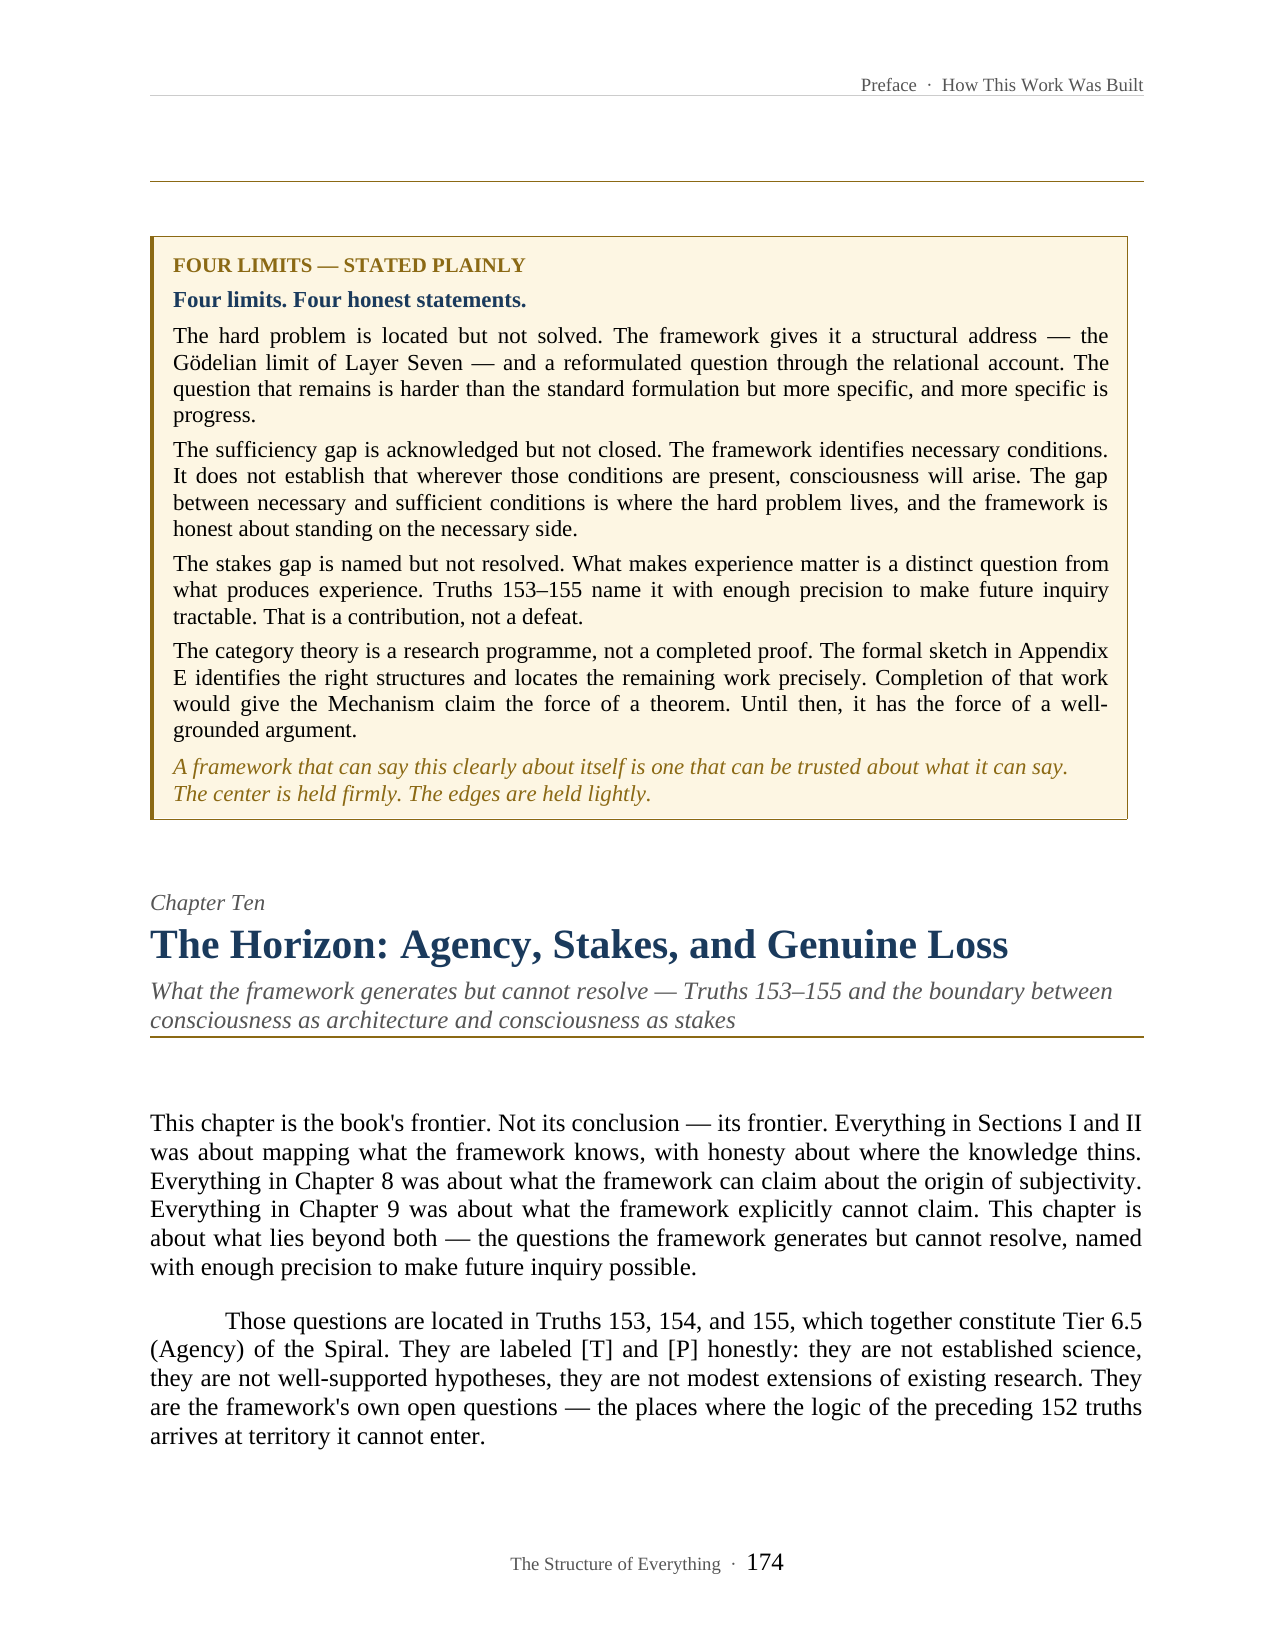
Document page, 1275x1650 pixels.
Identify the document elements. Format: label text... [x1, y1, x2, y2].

text Those questions are located in Truths 153, 154, and 155, which together constitute Tier 6.5 (Agency) of the Spiral. They are labeled [T] and [P] honestly: they are not established science, they are not well-supported hypotheses, they are not modest extensions of existing research. They are the framework's own open questions — the places where the logic of the preceding 152 truths arrives at territory it cannot enter. [150, 1306, 1144, 1449]
text Chapter Ten [150, 889, 1144, 916]
text This chapter is the book's frontier. Not its conclusion — its frontier. Everything in Sections I and II was about mapping what the framework knows, with honesty about where the knowledge thins. Everything in Chapter 8 was about what the framework can claim about the origin of subjectivity. Everything in Chapter 9 was about what the framework explicitly cannot claim. This chapter is about what lies beyond both — the questions the framework generates but cannot resolve, named with enough precision to make future inquiry possible. [150, 1108, 1144, 1281]
text The Horizon: Agency, Stakes, and Genuine Loss [150, 920, 1144, 968]
table_header FOUR LIMITS — STATED PLAINLY Four limits. Four honest statements. The hard problem is located but not solved. The framework gives it a structural address — the Gödelian limit of Layer Seven — and a reformulated question through the relational account. The question that remains is harder than the standard formulation but more specific, and more specific is progress. The sufficiency gap is acknowledged but not closed. The framework identifies necessary conditions. It does not establish that wherever those conditions are present, consciousness will arise. The gap between necessary and sufficient conditions is where the hard problem lives, and the framework is honest about standing on the necessary side. The stakes gap is named but not resolved. What makes experience matter is a distinct question from what produces experience. Truths 153–155 name it with enough precision to make future inquiry tractable. That is a contribution, not a defeat. The category theory is a research programme, not a completed proof. The formal sketch in Appendix E identifies the right structures and locates the remaining work precisely. Completion of that work would give the Mechanism claim the force of a theorem. Until then, it has the force of a well-grounded argument. A framework that can say this clearly about itself is one that can be trusted about what it can say. The center is held firmly. The edges are held lightly. [154, 237, 1127, 818]
text What the framework generates but cannot resolve — Truths 153–155 and the boundary between consciousness as architecture and consciousness as stakes [150, 976, 1144, 1036]
